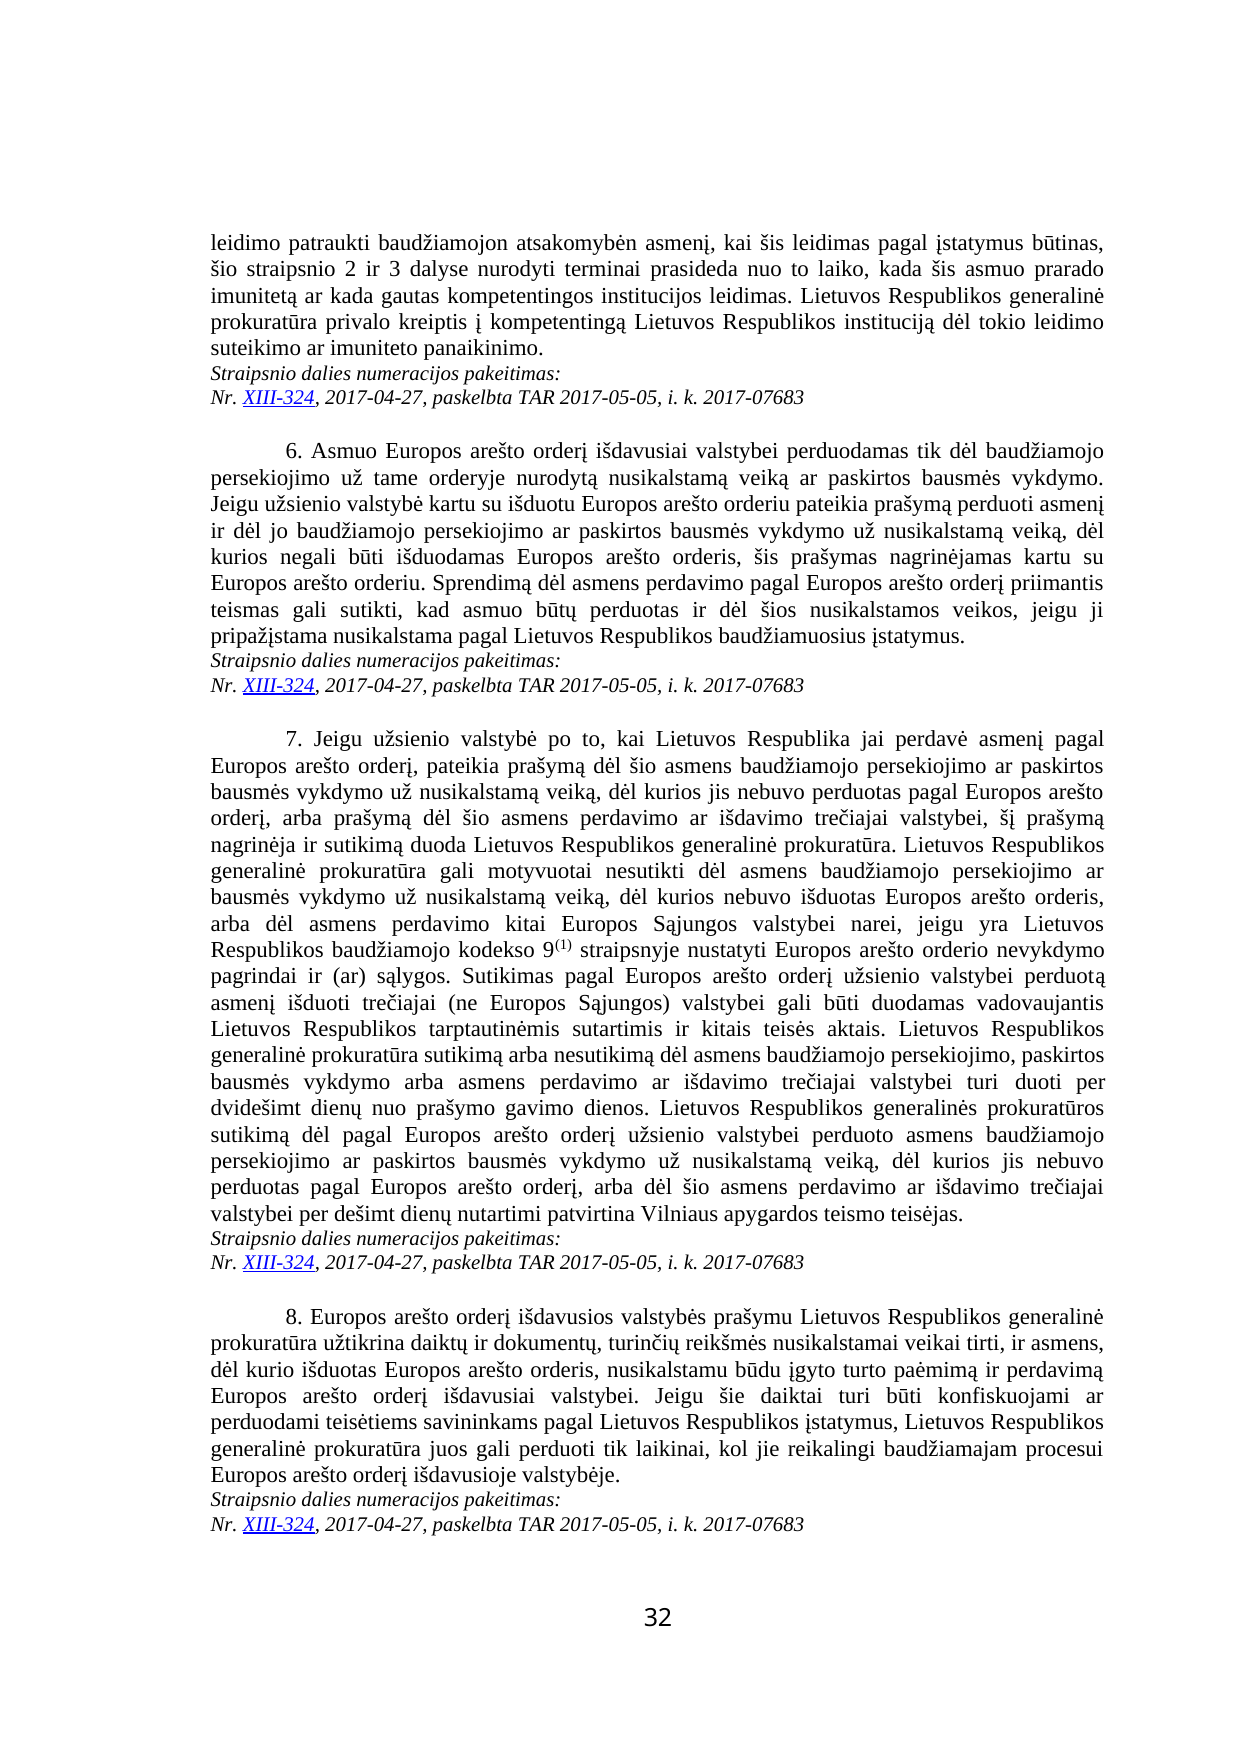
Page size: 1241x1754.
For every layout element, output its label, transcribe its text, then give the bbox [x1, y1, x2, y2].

text Straipsnio dalies numeracijos pakeitimas: [210, 648, 1105, 672]
text 7. Jeigu užsienio valstybė po to, kai Lietuvos Respublika jai perdavė asmenį pagal Europos arešto orderį, pateikia prašymą dėl šio asmens baudžiamojo persekiojimo ar paskirtos bausmės vykdymo už nusikalstamą veiką, dėl kurios jis nebuvo perduotas pagal Europos arešto orderį, arba prašymą dėl šio asmens perdavimo ar išdavimo trečiajai valstybei, šį prašymą nagrinėja ir sutikimą duoda Lietuvos Respublikos generalinė prokuratūra. Lietuvos Respublikos generalinė prokuratūra gali motyvuotai nesutikti dėl asmens baudžiamojo persekiojimo ar bausmės vykdymo už nusikalstamą veiką, dėl kurios nebuvo išduotas Europos arešto orderis, arba dėl asmens perdavimo kitai Europos Sąjungos valstybei narei, jeigu yra Lietuvos Respublikos baudžiamojo kodekso 9(1) straipsnyje nustatyti Europos arešto orderio nevykdymo pagrindai ir (ar) sąlygos. Sutikimas pagal Europos arešto orderį užsienio valstybei perduotą asmenį išduoti trečiajai (ne Europos Sąjungos) valstybei gali būti duodamas vadovaujantis Lietuvos Respublikos tarptautinėmis sutartimis ir kitais teisės aktais. Lietuvos Respublikos generalinė prokuratūra sutikimą arba nesutikimą dėl asmens baudžiamojo persekiojimo, paskirtos bausmės vykdymo arba asmens perdavimo ar išdavimo trečiajai valstybei turi duoti per dvidešimt dienų nuo prašymo gavimo dienos. Lietuvos Respublikos generalinės prokuratūros sutikimą dėl pagal Europos arešto orderį užsienio valstybei perduoto asmens baudžiamojo persekiojimo ar paskirtos bausmės vykdymo už nusikalstamą veiką, dėl kurios jis nebuvo perduotas pagal Europos arešto orderį, arba dėl šio asmens perdavimo ar išdavimo trečiajai valstybei per dešimt dienų nutartimi patvirtina Vilniaus apygardos teismo teisėjas. [210, 725, 1105, 1226]
text Nr. XIII-324, 2017-04-27, paskelbta TAR 2017-05-05, i. k. 2017-07683 [210, 385, 1105, 409]
text 8. Europos arešto orderį išdavusios valstybės prašymu Lietuvos Respublikos generalinė prokuratūra užtikrina daiktų ir dokumentų, turinčių reikšmės nusikalstamai veikai tirti, ir asmens, dėl kurio išduotas Europos arešto orderis, nusikalstamu būdu įgyto turto paėmimą ir perdavimą Europos arešto orderį išdavusiai valstybei. Jeigu šie daiktai turi būti konfiskuojami ar perduodami teisėtiems savininkams pagal Lietuvos Respublikos įstatymus, Lietuvos Respublikos generalinė prokuratūra juos gali perduoti tik laikinai, kol jie reikalingi baudžiamajam procesui Europos arešto orderį išdavusioje valstybėje. [210, 1303, 1105, 1487]
text Straipsnio dalies numeracijos pakeitimas: [210, 361, 1105, 385]
text Nr. XIII-324, 2017-04-27, paskelbta TAR 2017-05-05, i. k. 2017-07683 [210, 1250, 1105, 1274]
text Nr. XIII-324, 2017-04-27, paskelbta TAR 2017-05-05, i. k. 2017-07683 [210, 1511, 1105, 1536]
text leidimo patraukti baudžiamojon atsakomybėn asmenį, kai šis leidimas pagal įstatymus būtinas, šio straipsnio 2 ir 3 dalyse nurodyti terminai prasideda nuo to laiko, kada šis asmuo prarado imunitetą ar kada gautas kompetentingos institucijos leidimas. Lietuvos Respublikos generalinė prokuratūra privalo kreiptis į kompetentingą Lietuvos Respublikos instituciją dėl tokio leidimo suteikimo ar imuniteto panaikinimo. [210, 229, 1105, 361]
text Straipsnio dalies numeracijos pakeitimas: [210, 1487, 1105, 1511]
text 6. Asmuo Europos arešto orderį išdavusiai valstybei perduodamas tik dėl baudžiamojo persekiojimo už tame orderyje nurodytą nusikalstamą veiką ar paskirtos bausmės vykdymo. Jeigu užsienio valstybė kartu su išduotu Europos arešto orderiu pateikia prašymą perduoti asmenį ir dėl jo baudžiamojo persekiojimo ar paskirtos bausmės vykdymo už nusikalstamą veiką, dėl kurios negali būti išduodamas Europos arešto orderis, šis prašymas nagrinėjamas kartu su Europos arešto orderiu. Sprendimą dėl asmens perdavimo pagal Europos arešto orderį priimantis teismas gali sutikti, kad asmuo būtų perduotas ir dėl šios nusikalstamos veikos, jeigu ji pripažįstama nusikalstama pagal Lietuvos Respublikos baudžiamuosius įstatymus. [210, 438, 1105, 648]
text Straipsnio dalies numeracijos pakeitimas: [210, 1226, 1105, 1250]
text Nr. XIII-324, 2017-04-27, paskelbta TAR 2017-05-05, i. k. 2017-07683 [210, 672, 1105, 697]
